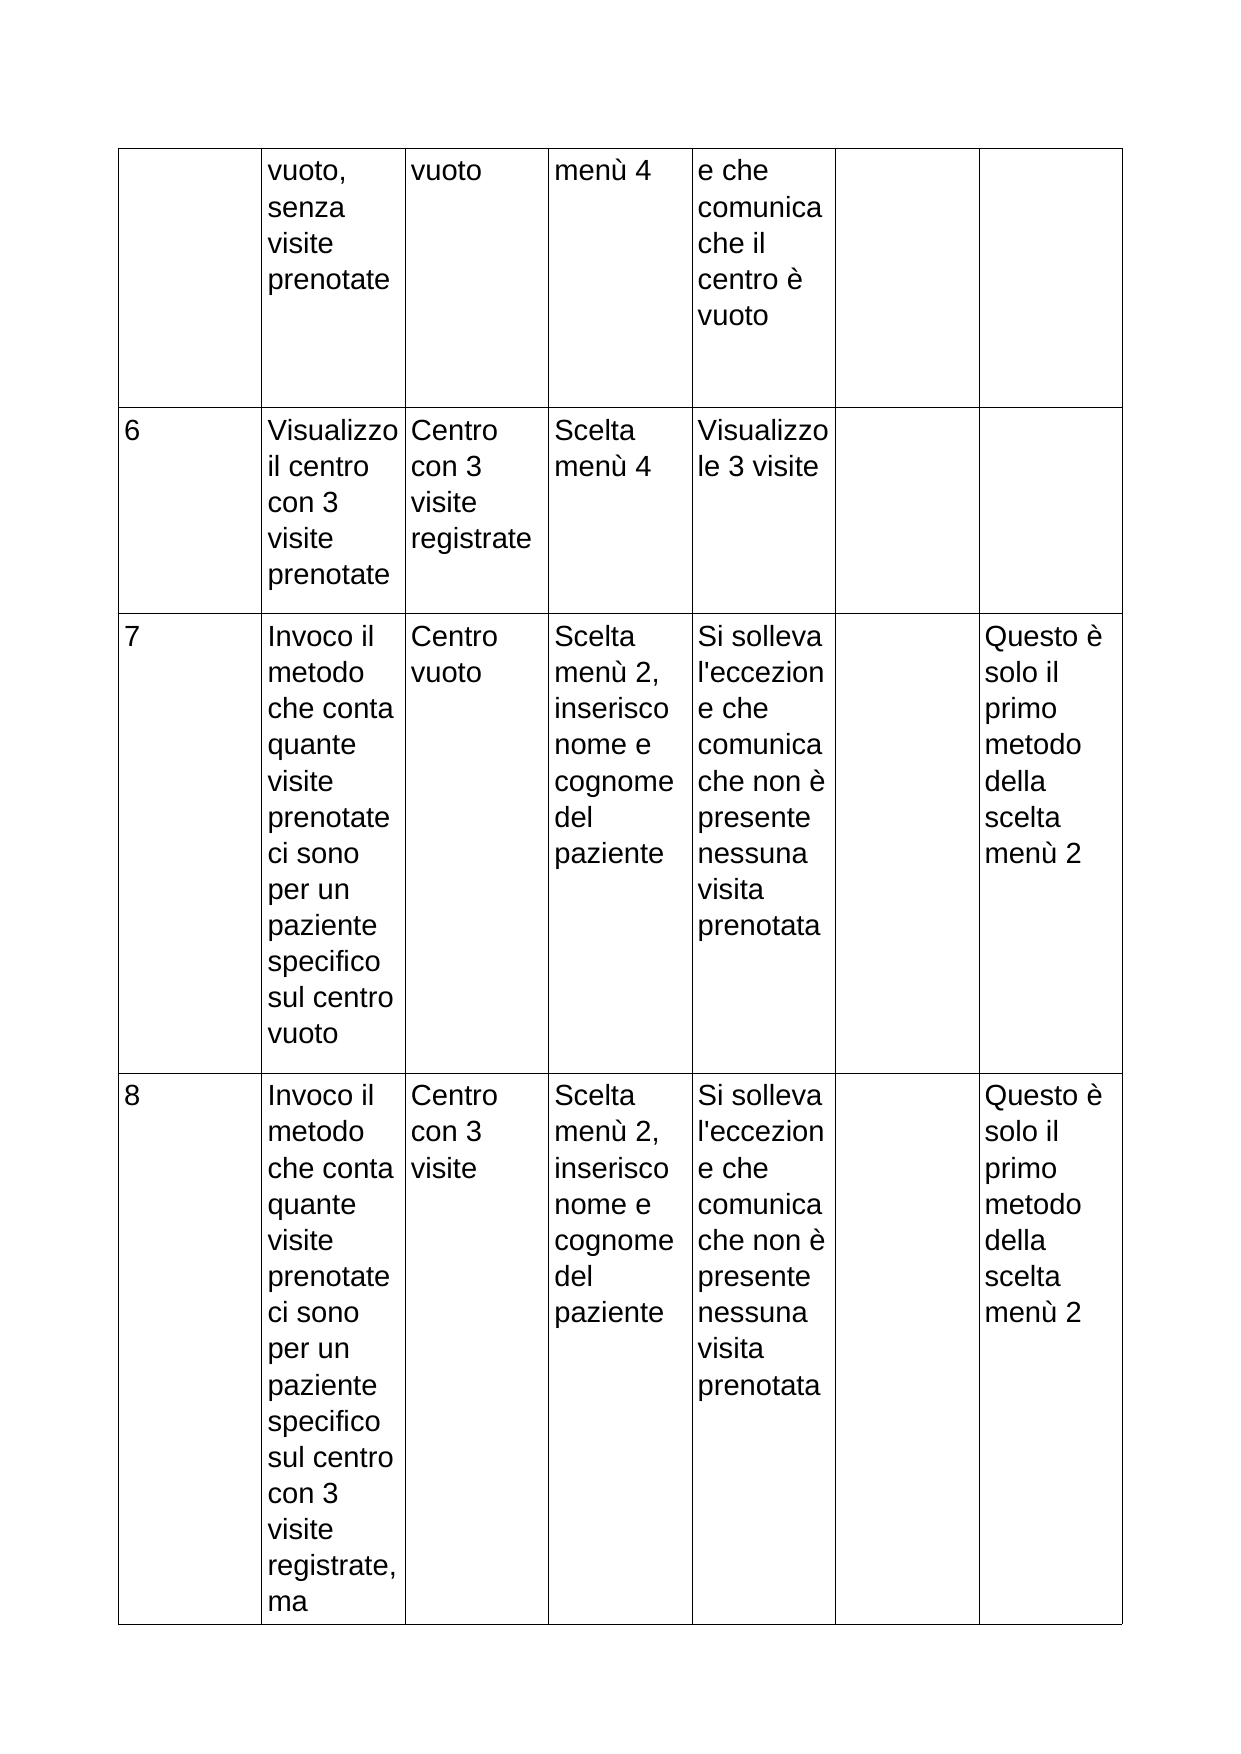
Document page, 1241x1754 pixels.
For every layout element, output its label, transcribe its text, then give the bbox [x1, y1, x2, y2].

table_cell [836, 1074, 979, 1624]
table_cell e che comunica che il centro è vuoto [693, 149, 835, 407]
table_cell Si solleva l'eccezione che comunica che non è presente nessuna visita prenotata [693, 1074, 835, 1624]
table_cell Scelta menù 2, inserisco nome e cognome del paziente [549, 614, 692, 1072]
table_cell vuoto, senza visite prenotate [262, 149, 405, 407]
table_cell [836, 614, 979, 1072]
table_cell menù 4 [549, 149, 692, 407]
table_cell [119, 149, 261, 407]
table_cell [836, 408, 979, 613]
table_cell Invoco il metodo che conta quante visite prenotate ci sono per un paziente specifico sul centro con 3 visite registrate, ma [262, 1074, 405, 1624]
table_cell Invoco il metodo che conta quante visite prenotate ci sono per un paziente specifico sul centro vuoto [262, 614, 405, 1072]
table_cell Scelta menù 4 [549, 408, 692, 613]
table_cell [980, 408, 1122, 613]
table_cell vuoto [406, 149, 548, 407]
table_cell Scelta menù 2, inserisco nome e cognome del paziente [549, 1074, 692, 1624]
table_cell [980, 149, 1122, 407]
table_cell Centro con 3 visite registrate [406, 408, 548, 613]
table_cell 8 [119, 1074, 261, 1624]
table_cell Questo è solo il primo metodo della scelta menù 2 [980, 614, 1122, 1072]
table_cell Visualizzo il centro con 3 visite prenotate [262, 408, 405, 613]
table_cell [836, 149, 979, 407]
table_cell 6 [119, 408, 261, 613]
table_cell Visualizzo le 3 visite [693, 408, 835, 613]
table_cell Questo è solo il primo metodo della scelta menù 2 [980, 1074, 1122, 1624]
table_cell Centro vuoto [406, 614, 548, 1072]
table_cell Centro con 3 visite [406, 1074, 548, 1624]
table_cell Si solleva l'eccezione che comunica che non è presente nessuna visita prenotata [693, 614, 835, 1072]
table_cell 7 [119, 614, 261, 1072]
